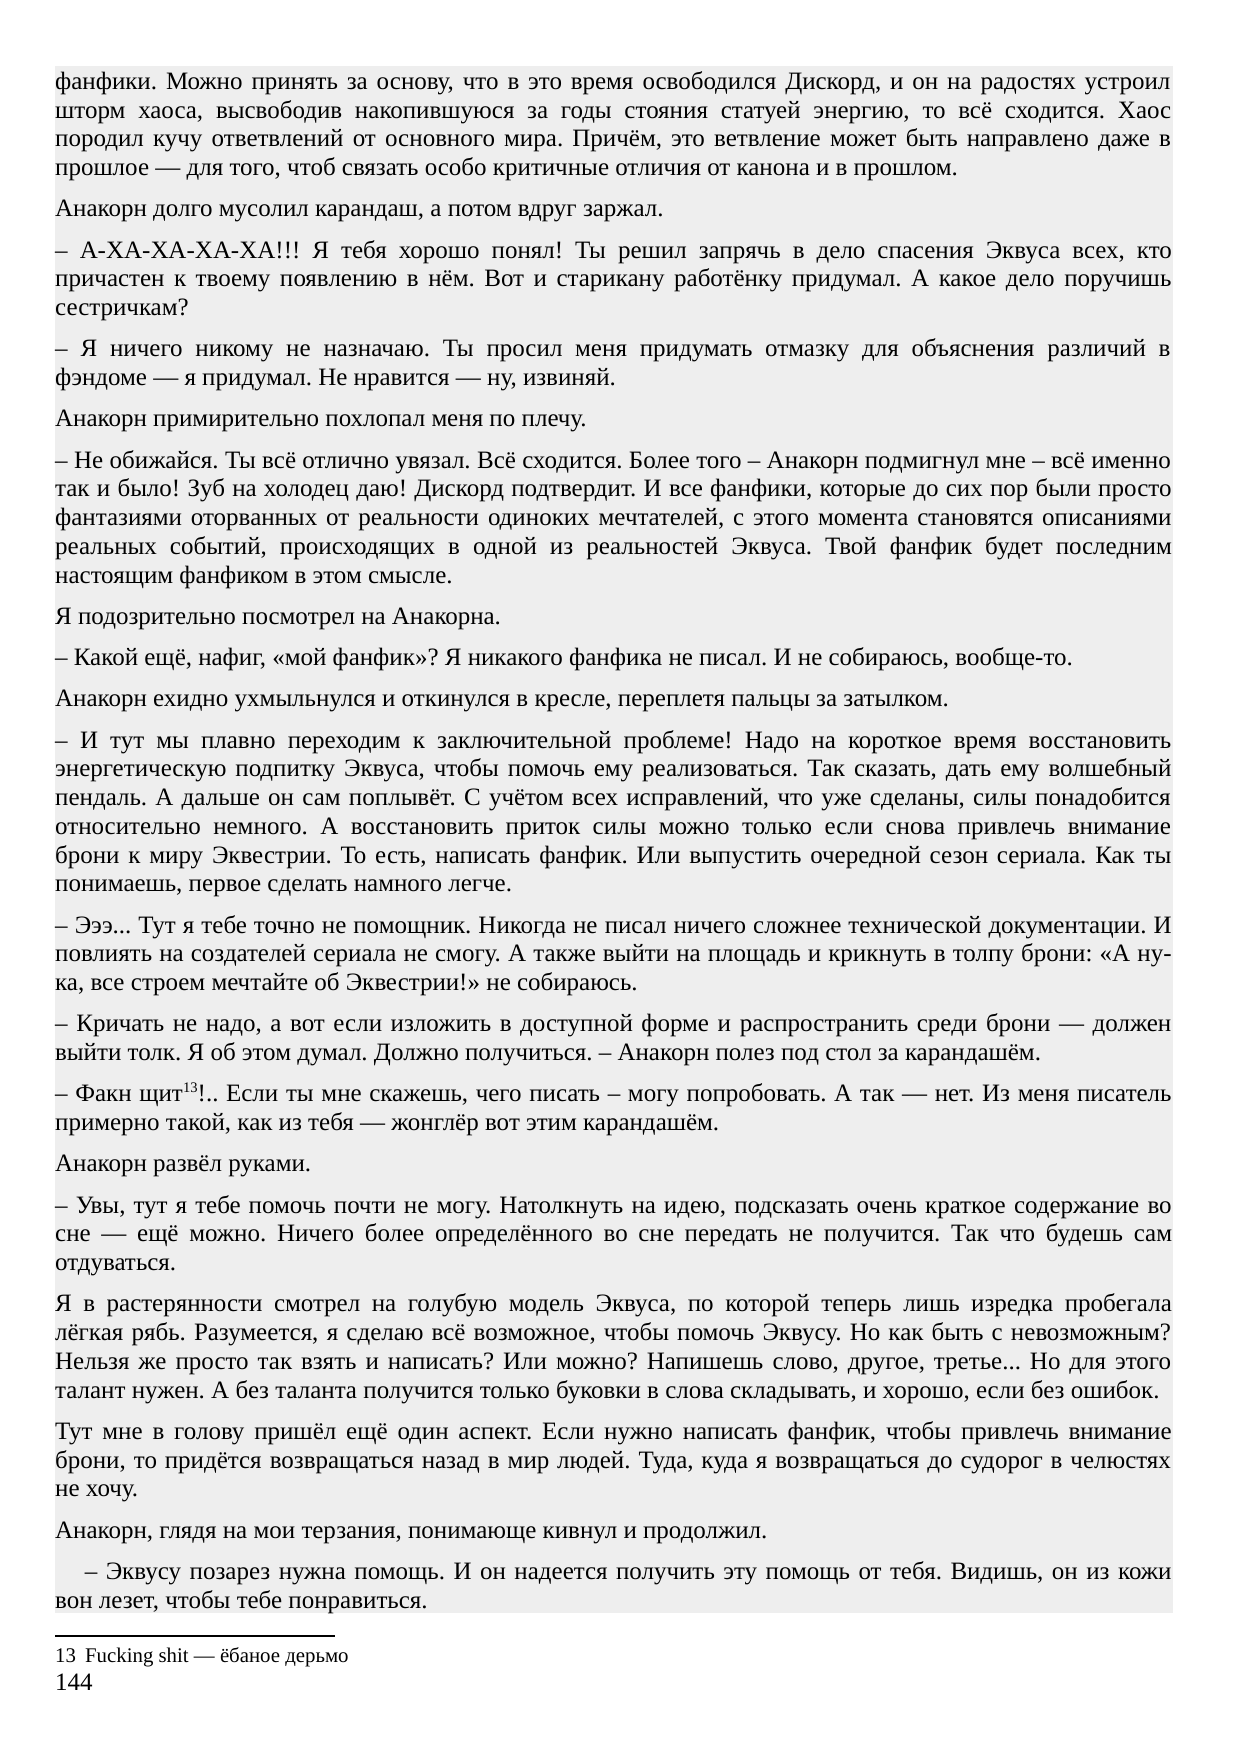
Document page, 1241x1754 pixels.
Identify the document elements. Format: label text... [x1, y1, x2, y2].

text Анакорн развёл руками. [55, 1148, 1173, 1177]
text Анакорн долго мусолил карандаш, а потом вдруг заржал. [55, 193, 1173, 222]
text – И тут мы плавно переходим к заключительной проблеме! Надо на короткое время восстановить энергетическую подпитку Эквуса, чтобы помочь ему реализоваться. Так сказать, дать ему волшебный пендаль. А дальше он сам поплывёт. С учётом всех исправлений, что уже сделаны, силы понадобится относительно немного. А восстановить приток силы можно только если снова привлечь внимание брони к миру Эквестрии. То есть, написать фанфик. Или выпустить очередной сезон сериала. Как ты понимаешь, первое сделать намного легче. [55, 725, 1173, 897]
text – Эквусу позарез нужна помощь. И он надеется получить эту помощь от тебя. Видишь, он из кожи вон лезет, чтобы тебе понравиться. [55, 1556, 1173, 1613]
text – Факн щит!.. Если ты мне скажешь, чего писать – могу попробовать. А так — нет. Из меня писатель примерно такой, как из тебя — жонглёр вот этим карандашём. [55, 1078, 1173, 1136]
text Я подозрительно посмотрел на Анакорна. [55, 601, 1173, 630]
text Fucking shit — ёбаное дерьмо [55, 1642, 1173, 1667]
text Тут мне в голову пришёл ещё один аспект. Если нужно написать фанфик, чтобы привлечь внимание брони, то придётся возвращаться назад в мир людей. Туда, куда я возвращаться до судорог в челюстях не хочу. [55, 1416, 1173, 1502]
text – Я ничего никому не назначаю. Ты просил меня придумать отмазку для объяснения различий в фэндоме — я придумал. Не нравится — ну, извиняй. [55, 333, 1173, 391]
text Анакорн ехидно ухмыльнулся и откинулся в кресле, переплетя пальцы за затылком. [55, 683, 1173, 712]
text – А-ХА-ХА-ХА-ХА!!! Я тебя хорошо понял! Ты решил запрячь в дело спасения Эквуса всех, кто причастен к твоему появлению в нём. Вот и старикану работёнку придумал. А какое дело поручишь сестричкам? [55, 235, 1173, 321]
text – Какой ещё, нафиг, «мой фанфик»? Я никакого фанфика не писал. И не собираюсь, вообще-то. [55, 642, 1173, 671]
text – Кричать не надо, а вот если изложить в доступной форме и распространить среди брони — должен выйти толк. Я об этом думал. Должно получиться. – Анакорн полез под стол за карандашём. [55, 1008, 1173, 1066]
text – Увы, тут я тебе помочь почти не могу. Натолкнуть на идею, подсказать очень краткое содержание во сне — ещё можно. Ничего более определённого во сне передать не получится. Так что будешь сам отдуваться. [55, 1190, 1173, 1276]
text Я в растерянности смотрел на голубую модель Эквуса, по которой теперь лишь изредка пробегала лёгкая рябь. Разумеется, я сделаю всё возможное, чтобы помочь Эквусу. Но как быть с невозможным? Нельзя же просто так взять и написать? Или можно? Напишешь слово, другое, третье... Но для этого талант нужен. А без таланта получится только буковки в слова складывать, и хорошо, если без ошибок. [55, 1288, 1173, 1403]
text – Не обижайся. Ты всё отлично увязал. Всё сходится. Более того – Анакорн подмигнул мне – всё именно так и было! Зуб на холодец даю! Дискорд подтвердит. И все фанфики, которые до сих пор были просто фантазиями оторванных от реальности одиноких мечтателей, с этого момента становятся описаниями реальных событий, происходящих в одной из реальностей Эквуса. Твой фанфик будет последним настоящим фанфиком в этом смысле. [55, 445, 1173, 588]
text – Эээ... Тут я тебе точно не помощник. Никогда не писал ничего сложнее технической документации. И повлиять на создателей сериала не смогу. А также выйти на площадь и крикнуть в толпу брони: «А ну-ка, все строем мечтайте об Эквестрии!» не собираюсь. [55, 910, 1173, 996]
text фанфики. Можно принять за основу, что в это время освободился Дискорд, и он на радостях устроил шторм хаоса, высвободив накопившуюся за годы стояния статуей энергию, то всё сходится. Хаос породил кучу ответвлений от основного мира. Причём, это ветвление может быть направлено даже в прошлое — для того, чтоб связать особо критичные отличия от канона и в прошлом. [55, 66, 1173, 181]
text Анакорн, глядя на мои терзания, понимающе кивнул и продолжил. [55, 1515, 1173, 1543]
text Анакорн примирительно похлопал меня по плечу. [55, 403, 1173, 432]
